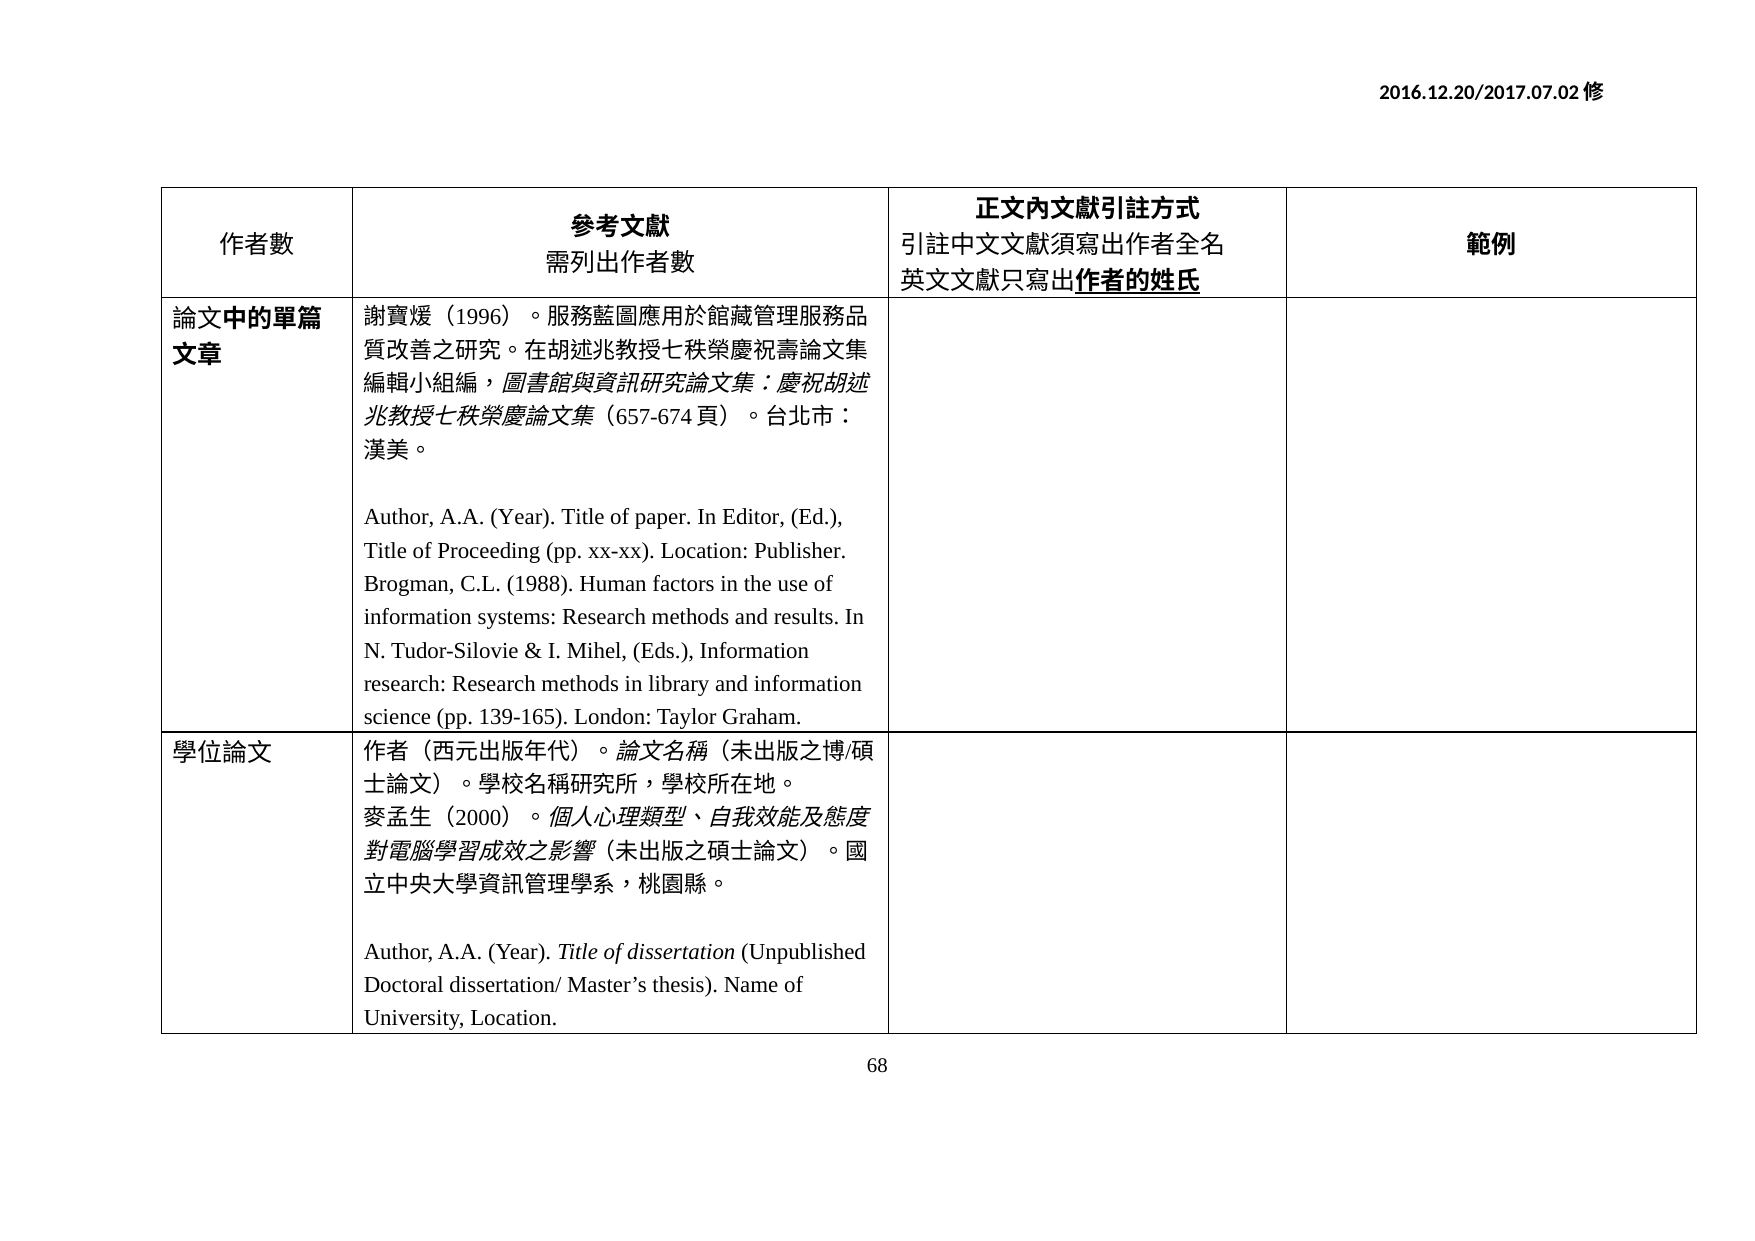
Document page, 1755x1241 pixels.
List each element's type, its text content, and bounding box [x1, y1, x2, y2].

table_cell 論文中的單篇文章 [162, 298, 352, 731]
table_cell 學位論文 [162, 733, 352, 1032]
table_cell 作者（西元出版年代）。論文名稱（未出版之博/碩士論文）。學校名稱研究所，學校所在地。 麥孟生（2000）。個人心理類型、自我效能及態度對電腦學習成效之影響（未出版之碩士論文）。國立中央大學資訊管理學系，桃園縣。 Author, A.A. (Year). Title of dissertation (Unpublished Doctoral dissertation/ Master’s thesis). Name of University, Location. [353, 733, 888, 1032]
table_cell [1287, 733, 1696, 1032]
table_cell [889, 733, 1286, 1032]
table_header 參考文獻 需列出作者數 [353, 188, 888, 297]
table_cell 謝寶煖（1996）。服務藍圖應用於館藏管理服務品質改善之研究。在胡述兆教授七秩榮慶祝壽論文集編輯小組編，圖書館與資訊研究論文集：慶祝胡述兆教授七秩榮慶論文集（657-674頁）。台北市：漢美。 Author, A.A. (Year). Title of paper. In Editor, (Ed.), Title of Proceeding (pp. xx-xx). Location: Publisher. Brogman, C.L. (1988). Human factors in the use of information systems: Research methods and results. In N. Tudor-Silovie & I. Mihel, (Eds.), Information research: Research methods in library and information science (pp. 139-165). London: Taylor Graham. [353, 298, 888, 731]
table_header 範例 [1287, 188, 1696, 297]
table_header 作者數 [162, 188, 352, 297]
table_cell [889, 298, 1286, 731]
table_header 正文內文獻引註方式 引註中文文獻須寫出作者全名 英文文獻只寫出作者的姓氏 [889, 188, 1286, 297]
table_cell [1287, 298, 1696, 731]
